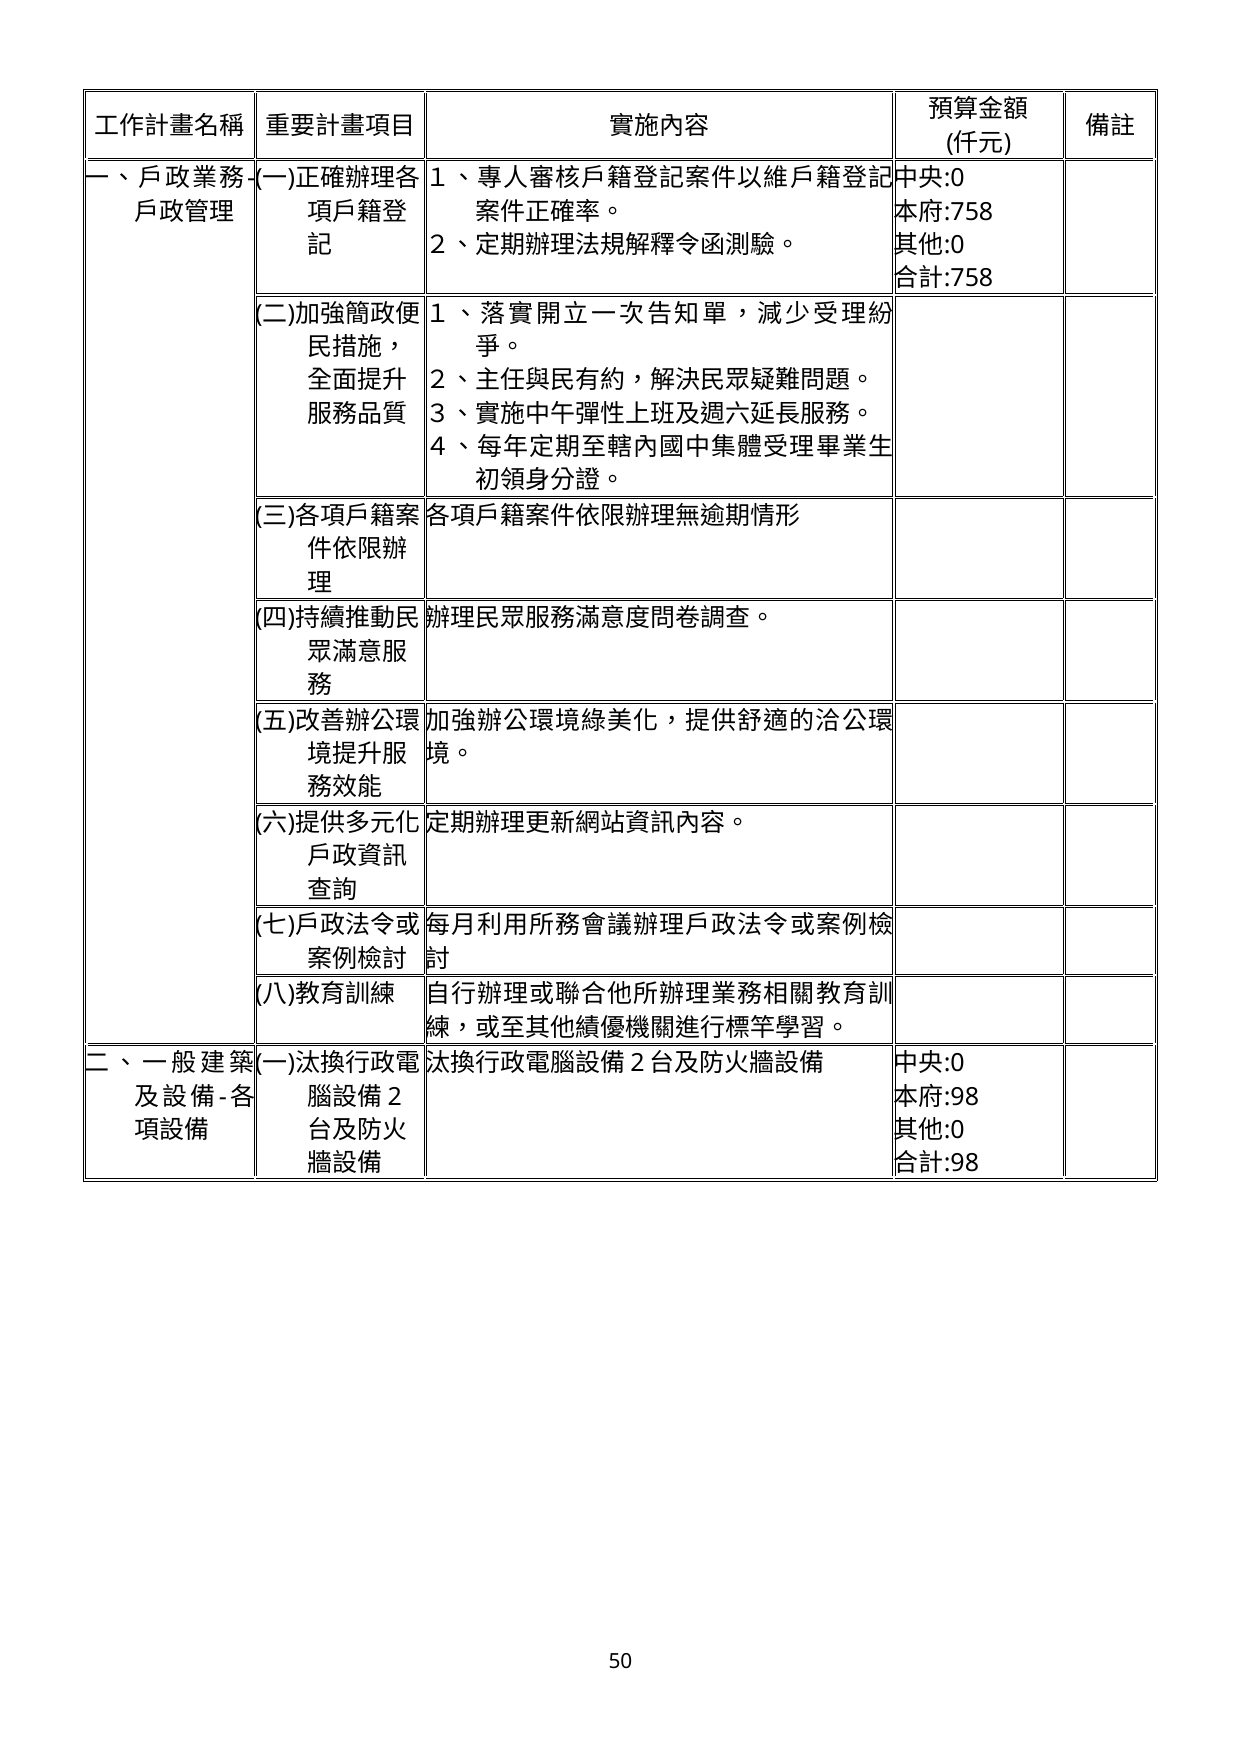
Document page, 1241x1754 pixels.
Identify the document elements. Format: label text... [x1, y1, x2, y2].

table_cell [896, 499, 1063, 598]
table_cell [896, 601, 1063, 700]
table_cell [1064, 1043, 1156, 1178]
table_cell 中央:0 本府:98 其他:0 合計:98 [894, 1046, 1064, 1178]
table_cell [1064, 974, 1156, 1043]
table_cell (八)教育訓練 [257, 977, 424, 1043]
table_cell (一)汰換行政電腦設備2台及防火牆設備 [255, 1046, 425, 1178]
table_cell (一)正確辦理各項戶籍登記 [257, 161, 424, 293]
table_cell [896, 908, 1063, 974]
table_cell [1064, 158, 1156, 293]
table_header 預算金額 (仟元) [894, 90, 1064, 158]
table_cell [896, 806, 1063, 905]
table_cell 辦理民眾服務滿意度問卷調查。 [427, 601, 892, 700]
table_cell [896, 297, 1063, 496]
table_cell 自行辦理或聯合他所辦理業務相關教育訓練，或至其他績優機關進行標竿學習。 [427, 977, 892, 1043]
table_cell (四)持續推動民眾滿意服務 [257, 601, 424, 700]
table_cell 二、一般建築及設備-各項設備 [84, 1043, 255, 1178]
table_cell (二)加強簡政便民措施，全面提升服務品質 [257, 297, 424, 496]
table_cell (六)提供多元化戶政資訊查詢 [257, 806, 424, 905]
table_cell 加強辦公環境綠美化，提供舒適的洽公環境。 [427, 704, 892, 802]
table_cell (三)各項戶籍案件依限辦理 [257, 499, 424, 598]
table_cell [896, 977, 1063, 1043]
table_cell 中央:0 本府:758 其他:0 合計:758 [896, 161, 1063, 293]
table_cell (七)戶政法令或案例檢討 [257, 908, 424, 974]
table_cell 一、戶政業務-戶政管理 [84, 158, 255, 1043]
table_cell [1064, 700, 1156, 802]
table_cell [1064, 598, 1156, 700]
table_header 重要計畫項目 [255, 90, 425, 158]
table_cell 汰換行政電腦設備2台及防火牆設備 [425, 1043, 893, 1178]
table_cell (五)改善辦公環境提升服務效能 [257, 704, 424, 802]
table_header 工作計畫名稱 [84, 90, 255, 158]
table_cell 各項戶籍案件依限辦理無逾期情形 [427, 499, 892, 598]
table_cell [1066, 496, 1156, 598]
table_cell [1064, 905, 1156, 974]
table_cell 每月利用所務會議辦理戶政法令或案例檢討 [427, 908, 892, 974]
table_header 備註 [1064, 90, 1156, 158]
table_cell １、專人審核戶籍登記案件以維戶籍登記案件正確率。 ２、定期辦理法規解釋令函測驗。 [427, 161, 892, 293]
table_cell １、落實開立一次告知單，減少受理紛爭。 ２、主任與民有約，解決民眾疑難問題。 ３、實施中午彈性上班及週六延長服務。 ４、每年定期至轄內國中集體受理畢業生初領身分證。 [427, 297, 892, 496]
table_cell [896, 704, 1063, 802]
table_cell 定期辦理更新網站資訊內容。 [427, 806, 892, 905]
table_cell [1064, 293, 1156, 496]
table_cell [1066, 803, 1156, 905]
table_header 實施內容 [425, 90, 893, 158]
